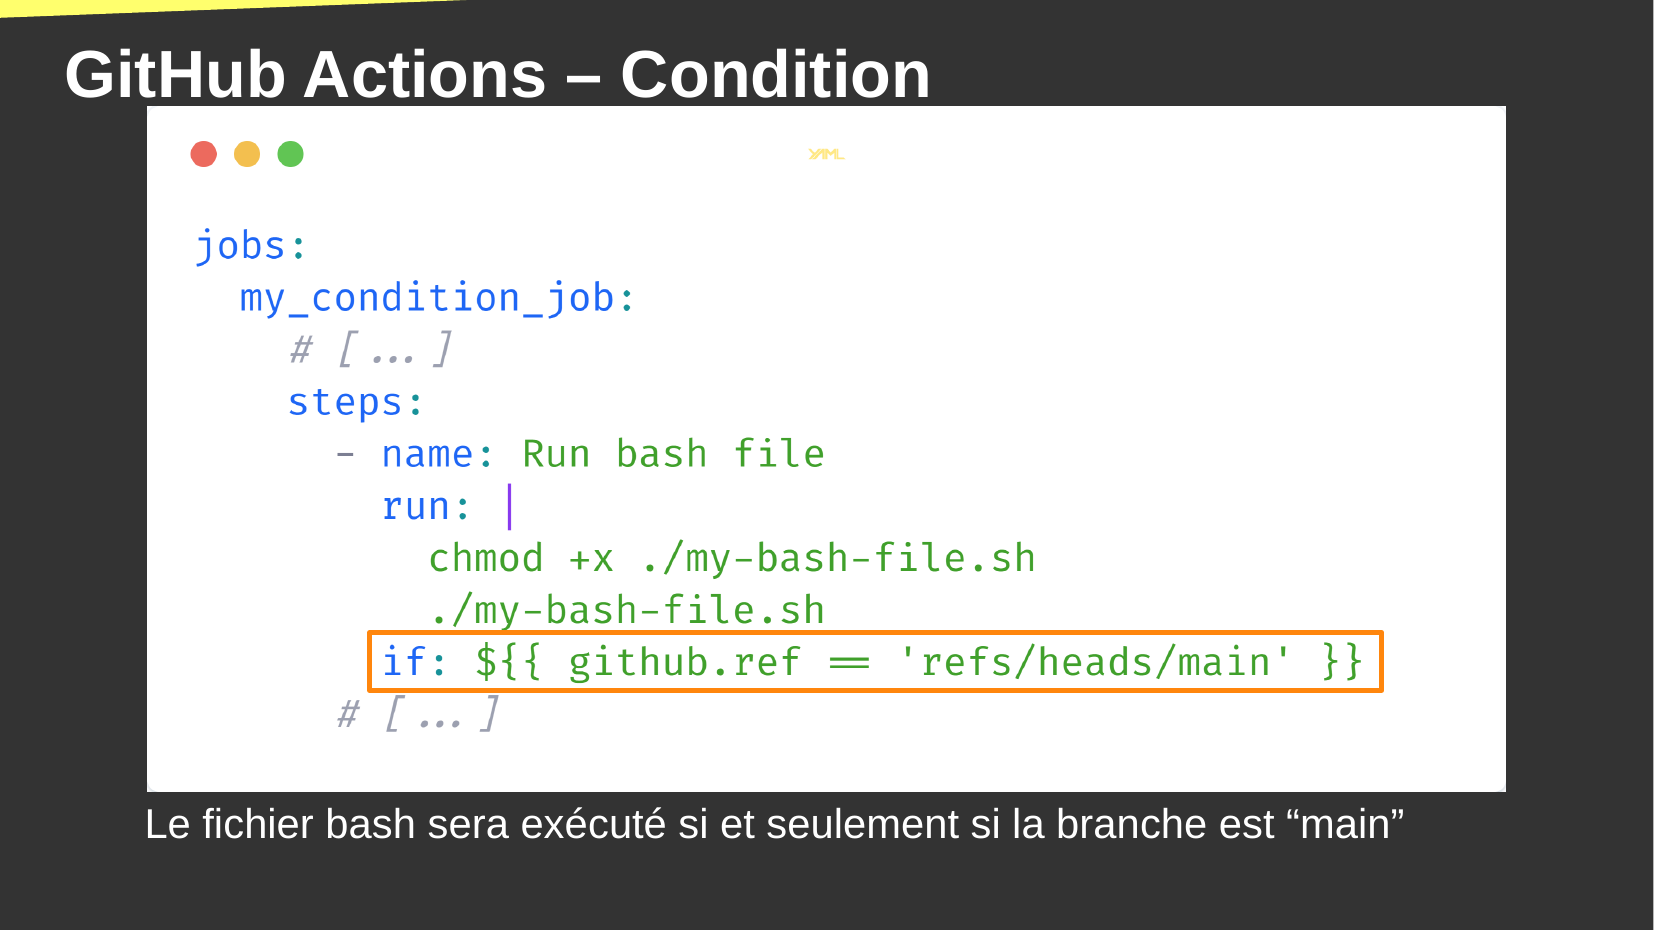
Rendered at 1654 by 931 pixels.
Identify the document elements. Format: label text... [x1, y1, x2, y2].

text_box Le fichier bash sera exécuté si et seulement si la branche est “main” [129, 793, 1512, 855]
text_box [0, 0, 467, 18]
picture [147, 106, 1506, 792]
title GitHub Actions – Condition [64, 37, 1577, 119]
